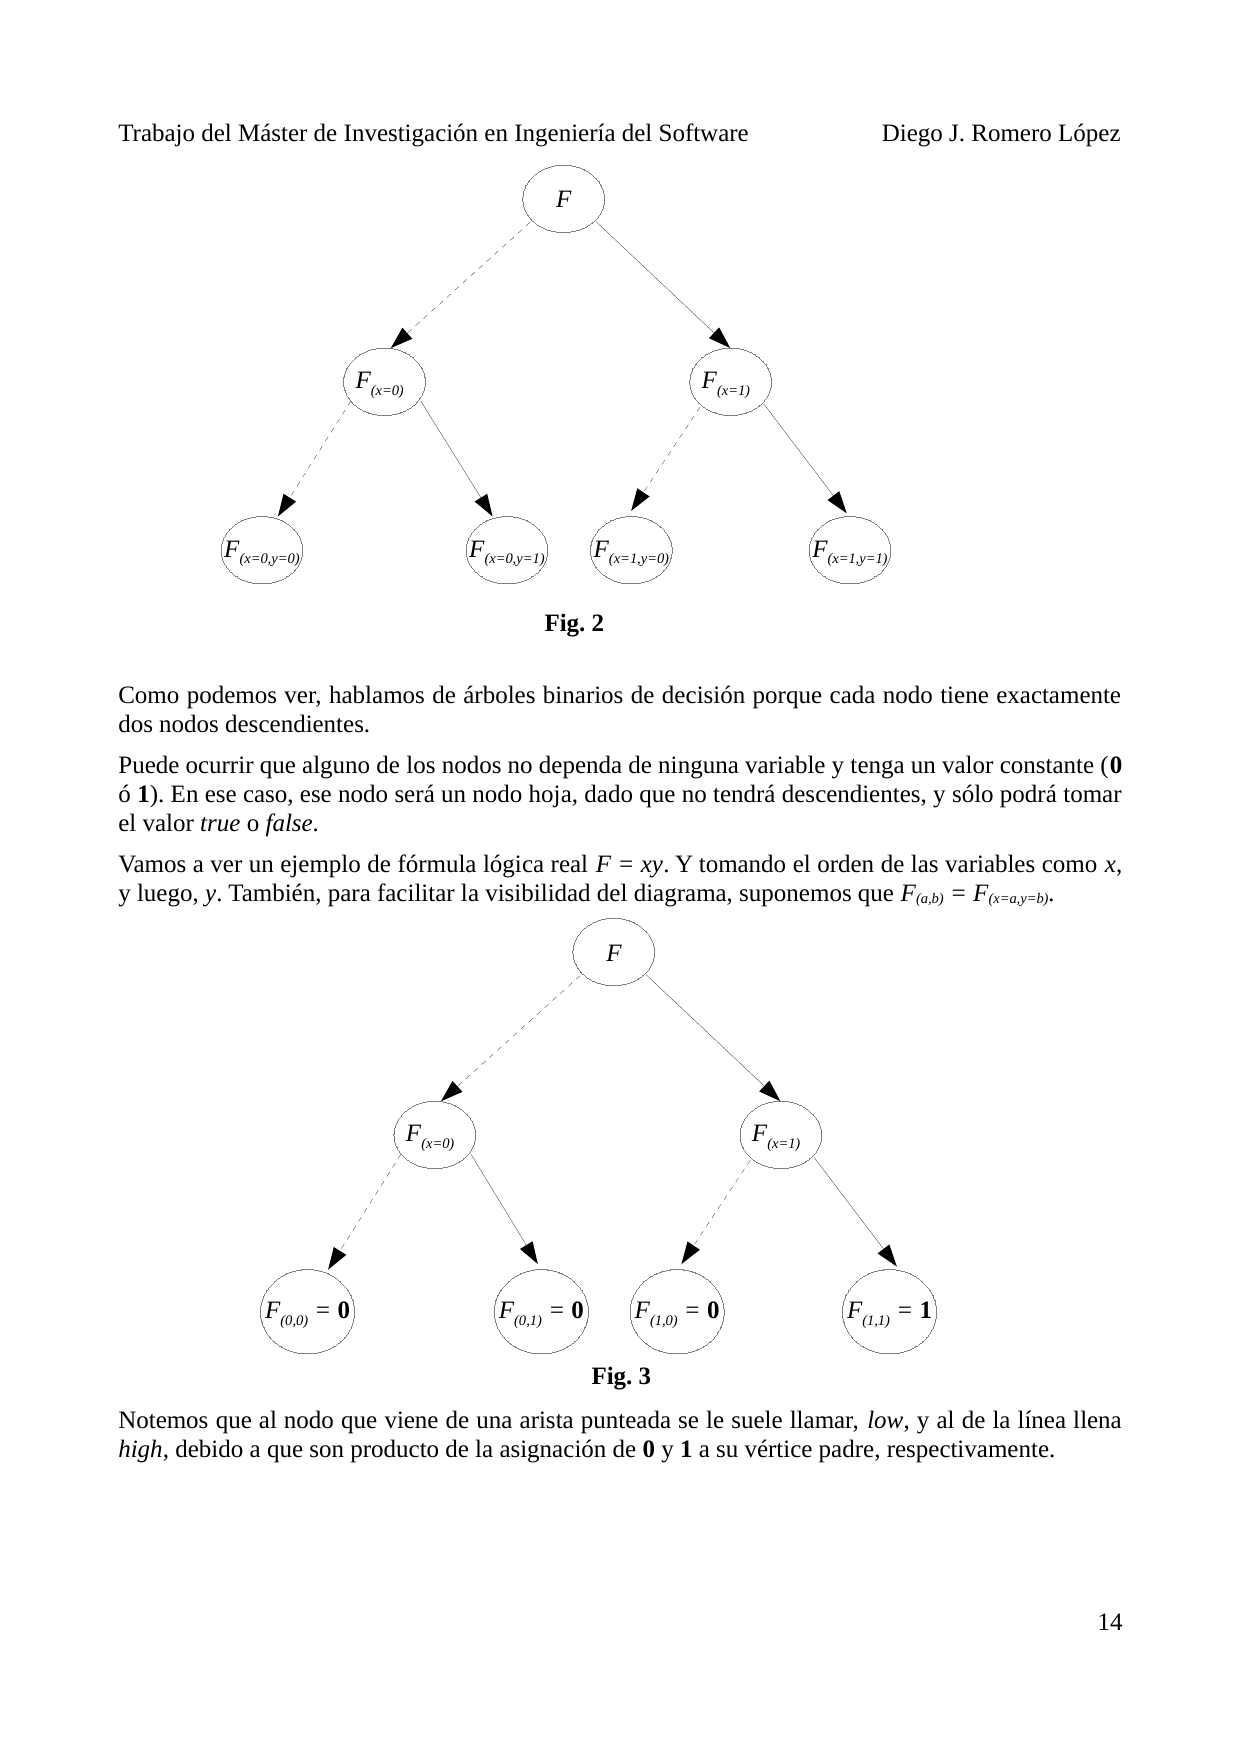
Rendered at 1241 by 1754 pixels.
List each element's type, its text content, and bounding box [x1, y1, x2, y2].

text Vamos a ver un ejemplo de fórmula lógica real F = xy. Y tomando el orden de las variables como x, y luego, y. También, para facilitar la visibilidad del diagrama, suponemos que F(a,b) = F(x=a,y=b). [118, 849, 1122, 907]
text Como podemos ver, hablamos de árboles binarios de decisión porque cada nodo tiene exactamente dos nodos descendientes. [118, 680, 1122, 738]
text Notemos que al nodo que viene de una arista punteada se le suele llamar, low, y al de la línea llena high, debido a que son producto de la asignación de 0 y 1 a su vértice padre, respectivamente. [118, 919, 1122, 1462]
text Puede ocurrir que alguno de los nodos no dependa de ninguna variable y tenga un valor constante (0 ó 1). En ese caso, ese nodo será un nodo hoja, dado que no tendrá descendientes, y sólo podrá tomar el valor true o false. [118, 750, 1122, 837]
